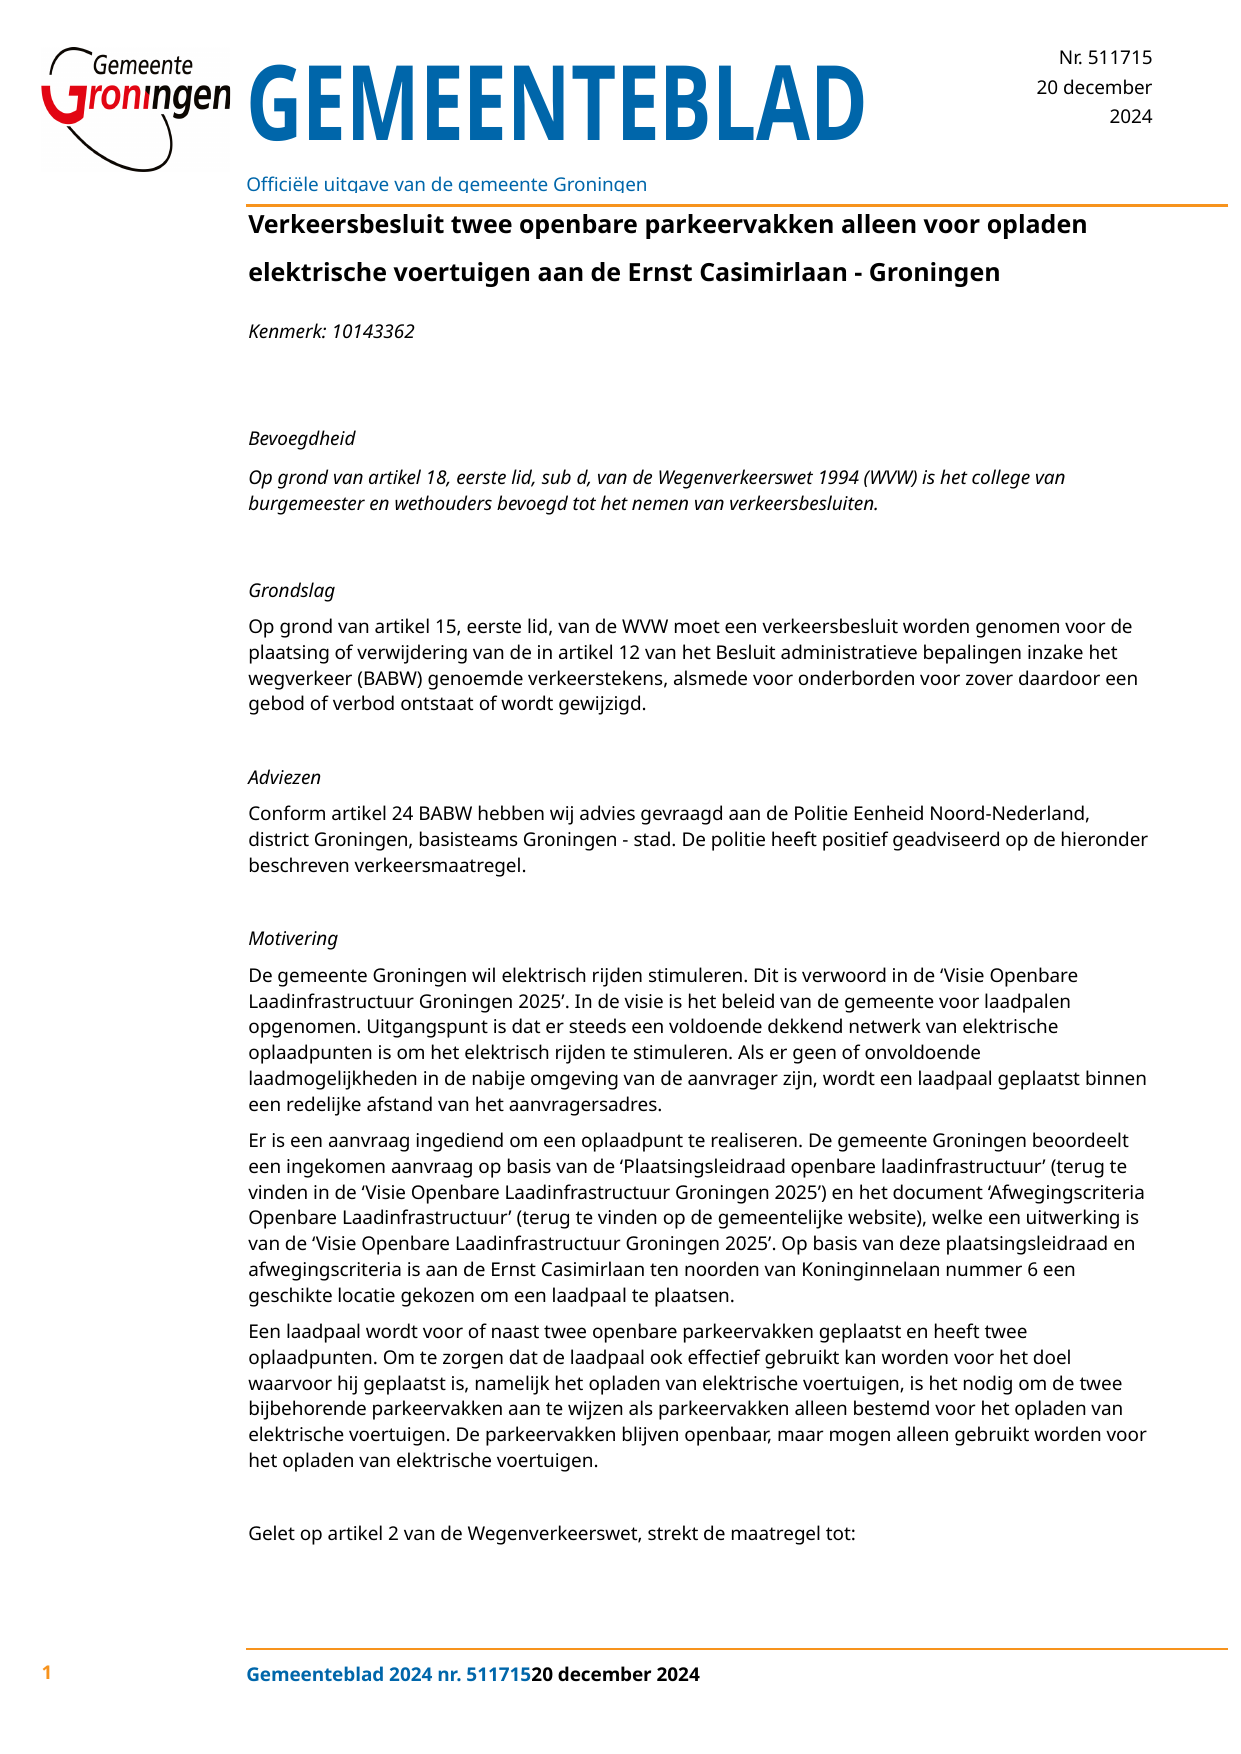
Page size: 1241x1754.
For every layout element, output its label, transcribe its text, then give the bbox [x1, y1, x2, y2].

text Gelet op artikel 2 van de Wegenverkeerswet, strekt de maatregel tot: [248, 1520, 1152, 1546]
picture [41, 47, 231, 172]
text Motivering [248, 925, 1152, 951]
text Kenmerk: 10143362 [248, 318, 1152, 344]
text Adviezen [248, 764, 1152, 790]
text Conform artikel 24 BABW hebben wij advies gevraagd aan de Politie Eenheid Noord-Nederland, district Groningen, basisteams Groningen - stad. De politie heeft positief geadviseerd op de hieronder beschreven verkeersmaatregel. [248, 801, 1152, 878]
text Een laadpaal wordt voor of naast twee openbare parkeervakken geplaatst en heeft twee oplaadpunten. Om te zorgen dat de laadpaal ook effectief gebruikt kan worden voor het doel waarvoor hij geplaatst is, namelijk het opladen van elektrische voertuigen, is het nodig om de twee bijbehorende parkeervakken aan te wijzen als parkeervakken alleen bestemd voor het opladen van elektrische voertuigen. De parkeervakken blijven openbaar, maar mogen alleen gebruikt worden voor het opladen van elektrische voertuigen. [248, 1318, 1152, 1473]
text Verkeersbesluit twee openbare parkeervakken alleen voor opladen elektrische voertuigen aan de Ernst Casimirlaan - Groningen [248, 207, 1152, 288]
text Er is een aanvraag ingediend om een oplaadpunt te realiseren. De gemeente Groningen beoordeelt een ingekomen aanvraag op basis van de ‘Plaatsingsleidraad openbare laadinfrastructuur’ (terug te vinden in de ‘Visie Openbare Laadinfrastructuur Groningen 2025’) en het document ‘Afwegingscriteria Openbare Laadinfrastructuur’ (terug te vinden op de gemeentelijke website), welke een uitwerking is van de ‘Visie Openbare Laadinfrastructuur Groningen 2025’. Op basis van deze plaatsingsleidraad en afwegingscriteria is aan de Ernst Casimirlaan ten noorden van Koninginnelaan nummer 6 een geschikte locatie gekozen om een laadpaal te plaatsen. [248, 1127, 1152, 1307]
text Bevoegdheid [248, 425, 1152, 451]
text De gemeente Groningen wil elektrisch rijden stimuleren. Dit is verwoord in de ‘Visie Openbare Laadinfrastructuur Groningen 2025’. In de visie is het beleid van de gemeente voor laadpalen opgenomen. Uitgangspunt is dat er steeds een voldoende dekkend netwerk van elektrische oplaadpunten is om het elektrisch rijden te stimuleren. Als er geen of onvoldoende laadmogelijkheden in de nabije omgeving van de aanvrager zijn, wordt een laadpaal geplaatst binnen een redelijke afstand van het aanvragersadres. [248, 962, 1152, 1116]
text Op grond van artikel 18, eerste lid, sub d, van de Wegenverkeerswet 1994 (WVW) is het college van burgemeester en wethouders bevoegd tot het nemen van verkeersbesluiten. [248, 464, 1152, 516]
text Grondslag [248, 577, 1152, 602]
text Op grond van artikel 15, eerste lid, van de WVW moet een verkeersbesluit worden genomen voor de plaatsing of verwijdering van de in artikel 12 van het Besluit administratieve bepalingen inzake het wegverkeer (BABW) genoemde verkeerstekens, alsmede voor onderborden voor zover daardoor een gebod of verbod ontstaat of wordt gewijzigd. [248, 613, 1152, 716]
